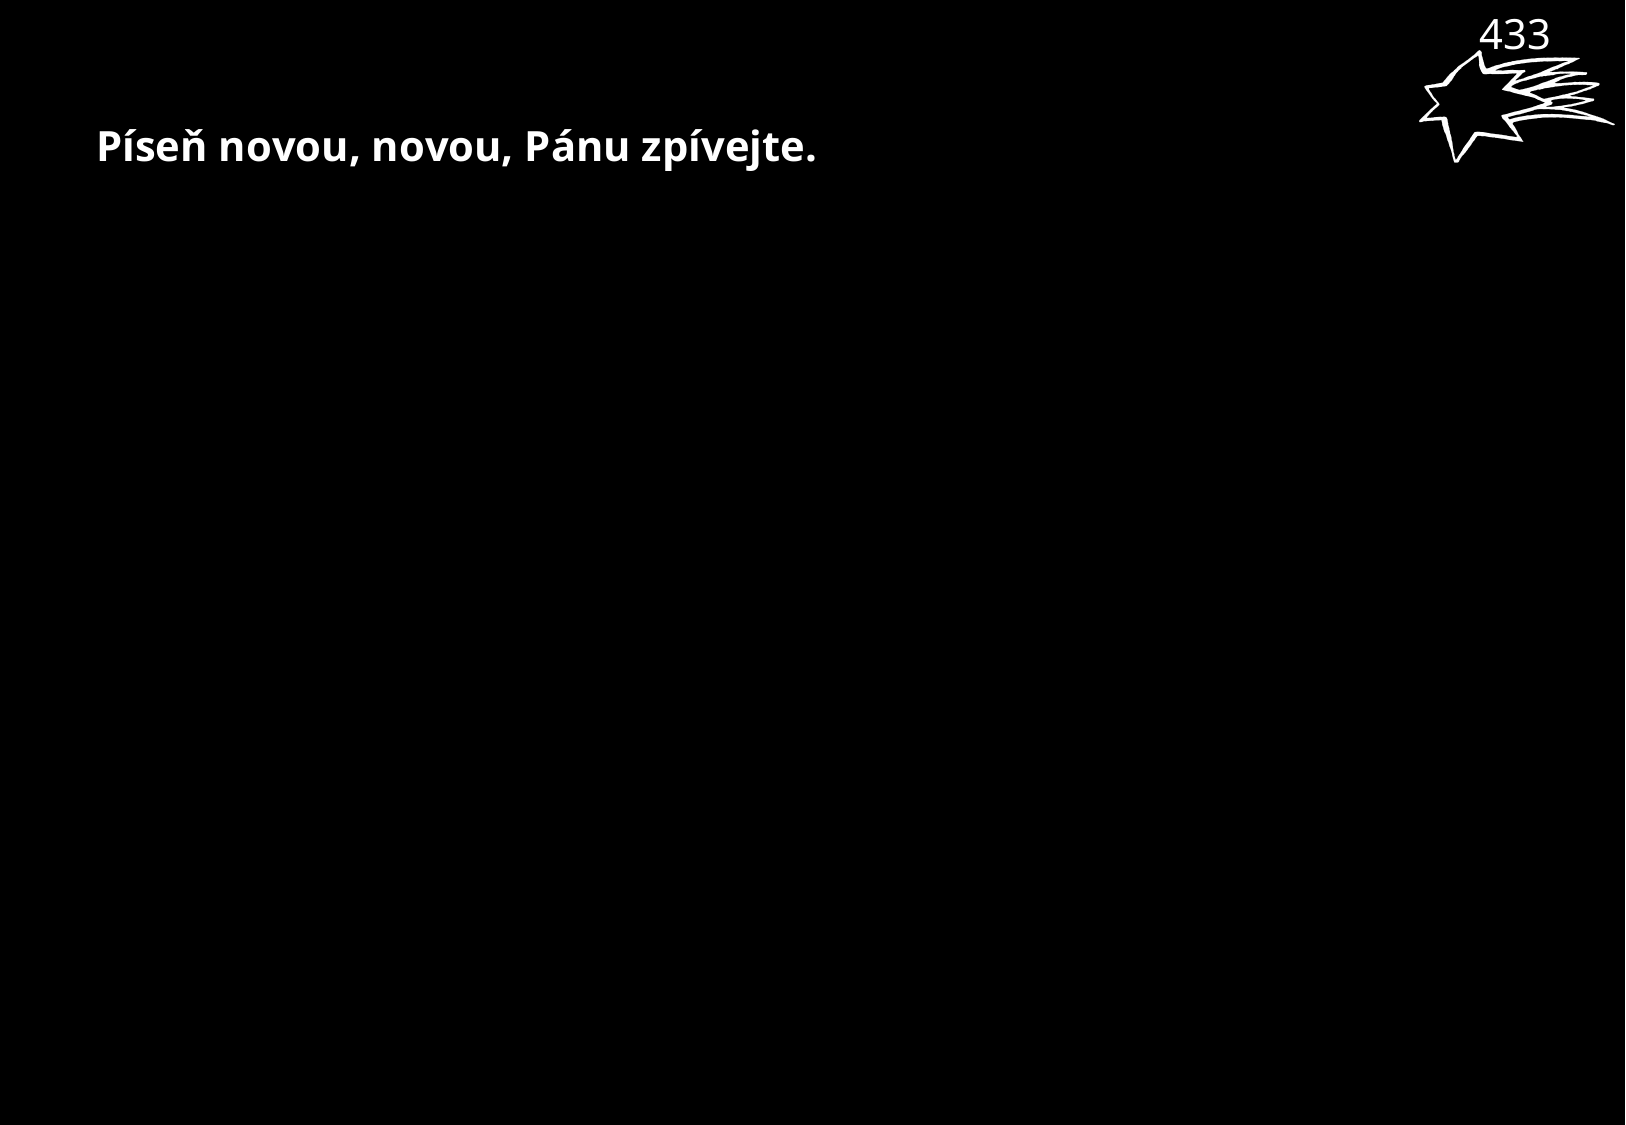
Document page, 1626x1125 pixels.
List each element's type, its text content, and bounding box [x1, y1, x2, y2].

list Píseň novou, novou, Pánu zpívejte. [81, 112, 1544, 1101]
text_box 433 [1405, 0, 1626, 66]
